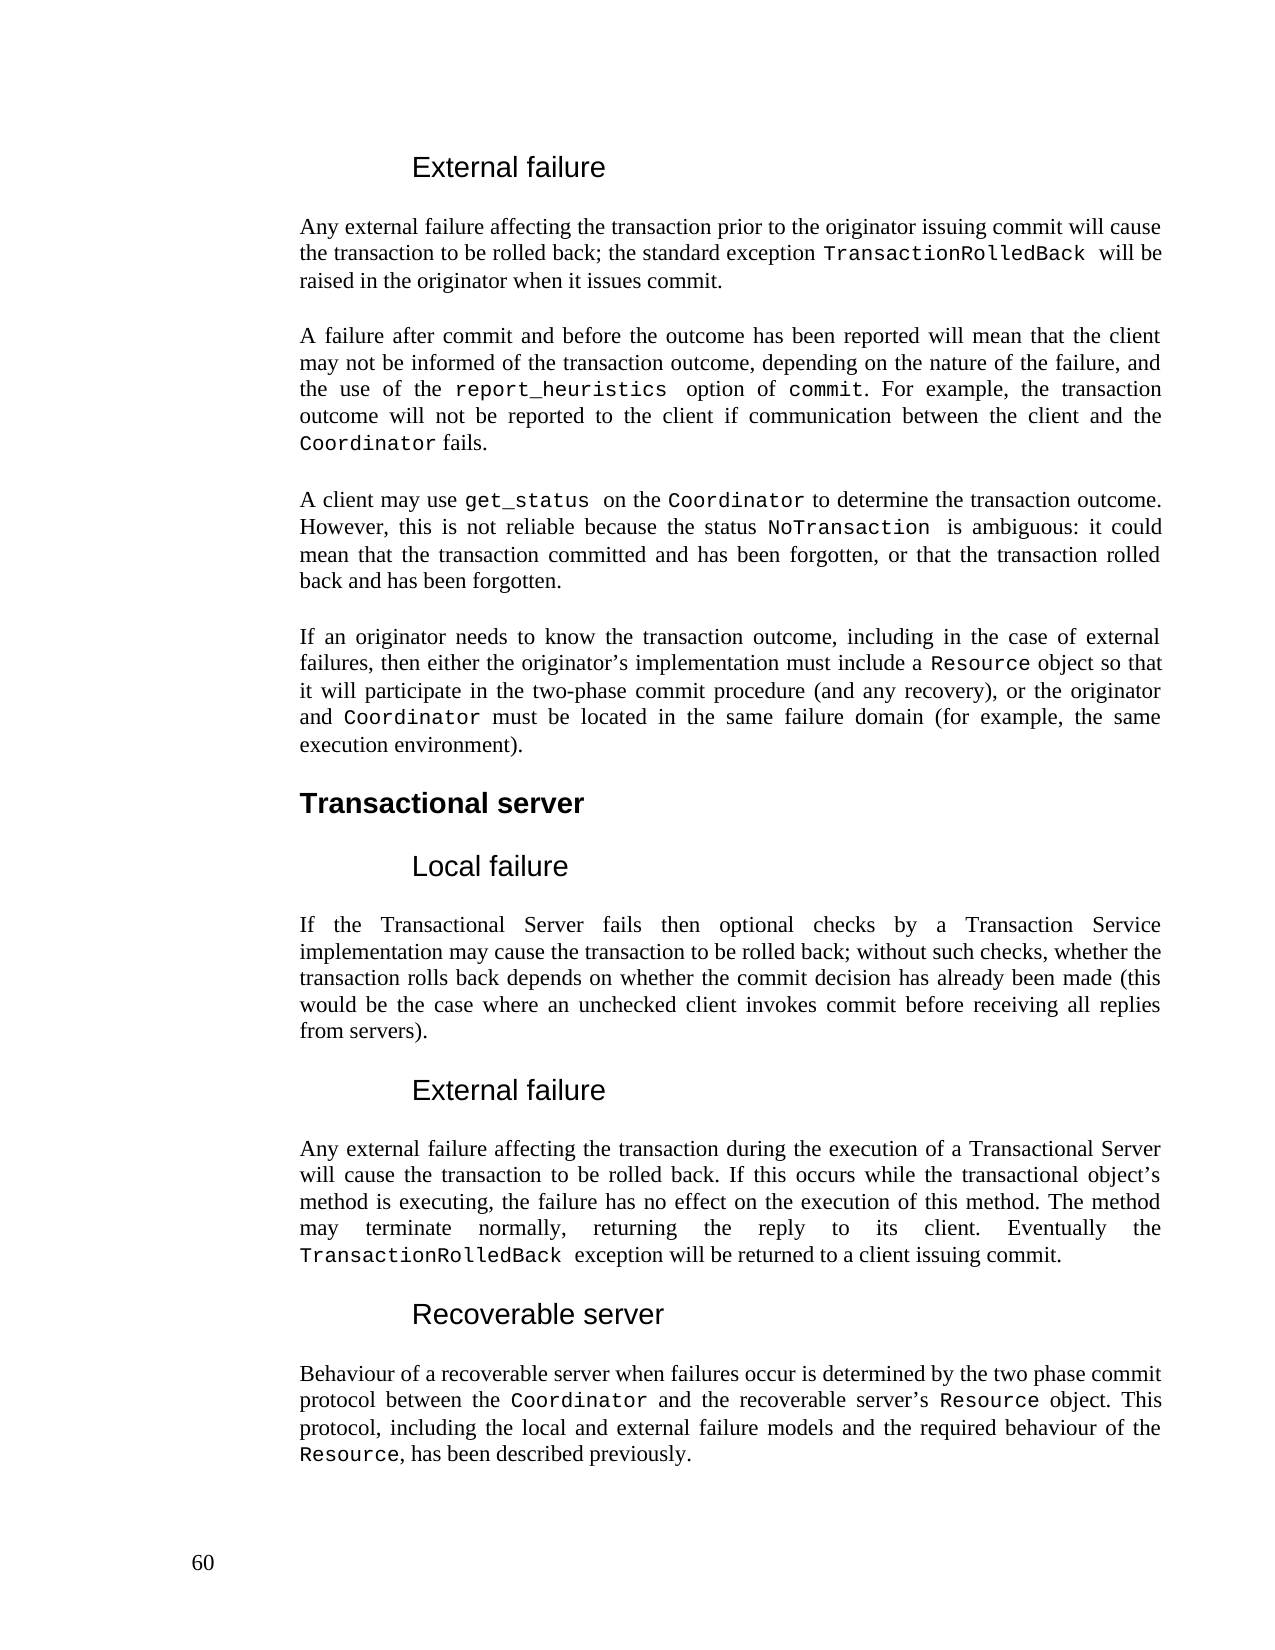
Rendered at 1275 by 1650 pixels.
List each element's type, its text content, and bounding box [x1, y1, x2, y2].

text A client may use get_status on the Coordinator to determine the transaction outcome. However, this is not reliable because the status NoTransaction is ambiguous: it could mean that the transaction committed and has been forgotten, or that the transaction rolled back and has been forgotten. [299, 486, 1162, 593]
text If an originator needs to know the transaction outcome, including in the case of external failures, then either the originator’s implementation must include a Resource object so that it will participate in the two-phase commit procedure (and any recovery), or the originator and Coordinator must be located in the same failure domain (for example, the same execution environment). [299, 623, 1162, 757]
subtitle External failure [187, 1072, 1162, 1106]
text A failure after commit and before the outcome has been reported will mean that the client may not be informed of the transaction outcome, depending on the nature of the failure, and the use of the report_heuristics option of commit. For example, the transaction outcome will not be reported to the client if communication between the client and the Coordinator fails. [299, 322, 1162, 456]
subtitle Local failure [187, 849, 1162, 882]
text Any external failure affecting the transaction during the execution of a Transactional Server will cause the transaction to be rolled back. If this occurs while the transactional object’s method is executing, the failure has no effect on the execution of this method. The method may terminate normally, returning the reply to its client. Eventually the TransactionRolledBack exception will be returned to a client issuing commit. [299, 1135, 1162, 1268]
text If the Transactional Server fails then optional checks by a Transaction Service implementation may cause the transaction to be rolled back; without such checks, whether the transaction rolls back depends on whether the commit decision has already been made (this would be the case where an unchecked client invokes commit before receiving all replies from servers). [299, 912, 1162, 1043]
subtitle Transactional server [187, 786, 1162, 820]
text Any external failure affecting the transaction prior to the originator issuing commit will cause the transaction to be rolled back; the standard exception TransactionRolledBack will be raised in the originator when it issues commit. [299, 213, 1162, 293]
subtitle External failure [187, 150, 1162, 183]
subtitle Recoverable server [187, 1297, 1162, 1331]
text Behaviour of a recoverable server when failures occur is determined by the two phase commit protocol between the Coordinator and the recoverable server’s Resource object. This protocol, including the local and external failure models and the required behaviour of the Resource, has been described previously. [299, 1360, 1162, 1468]
